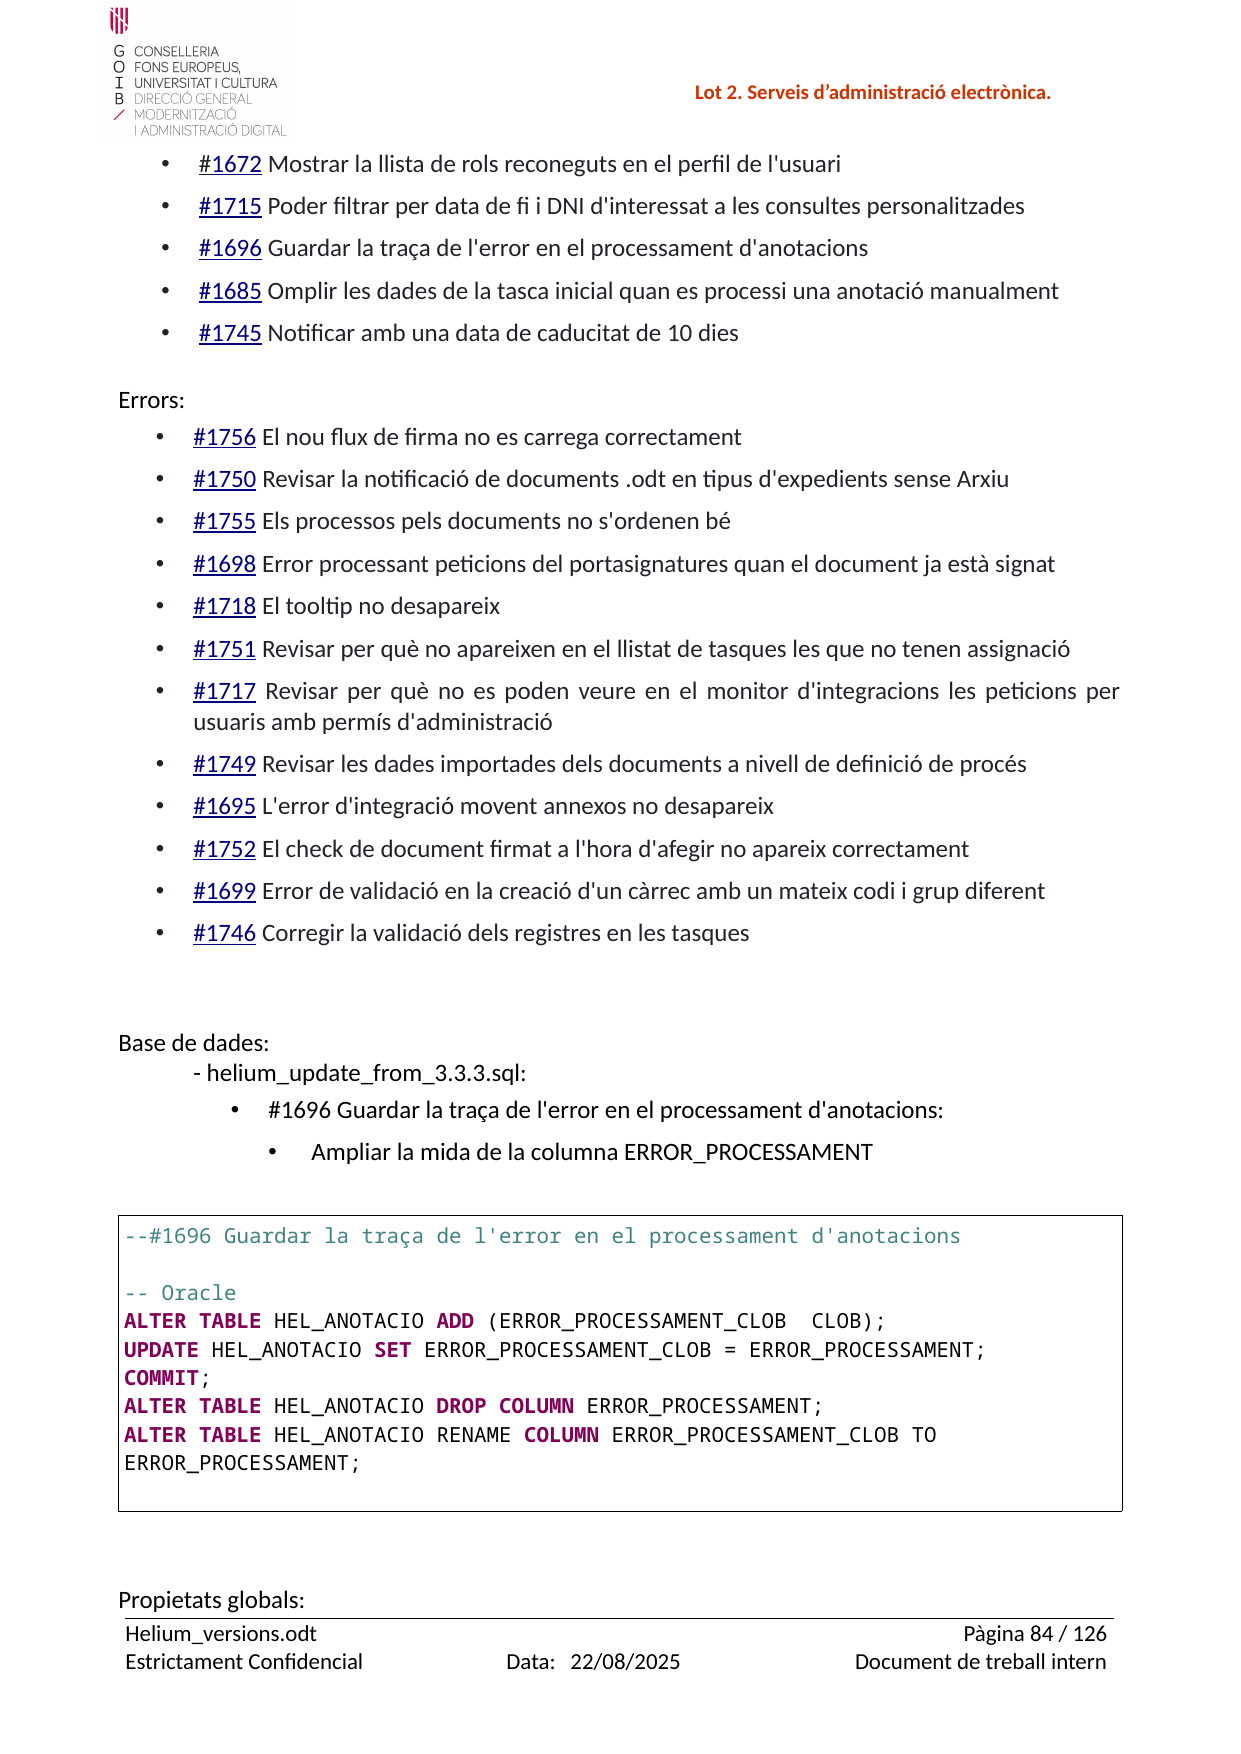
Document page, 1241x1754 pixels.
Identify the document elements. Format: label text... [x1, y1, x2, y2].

list #1749 Revisar les dades importades dels documents a nivell de definició de procés [156, 748, 1122, 778]
list #1696 Guardar la traça de l'error en el processament d'anotacions: [231, 1094, 1122, 1124]
list #1715 Poder filtrar per data de fi i DNI d'interessat a les consultes personalitzades [161, 190, 1122, 221]
list #1750 Revisar la notificació de documents .odt en tipus d'expedients sense Arxiu [156, 463, 1122, 494]
list #1698 Error processant peticions del portasignatures quan el document ja està signat [156, 548, 1122, 578]
text Propietats globals: [118, 1584, 1122, 1615]
picture [100, 0, 297, 144]
list #1696 Guardar la traça de l'error en el processament d'anotacions [161, 232, 1122, 263]
list #1746 Corregir la validació dels registres en les tasques [156, 918, 1122, 948]
list #1695 L'error d'integració movent annexos no desapareix [156, 790, 1122, 821]
list #1752 El check de document firmat a l'hora d'afegir no apareix correctament [156, 833, 1122, 863]
list #1755 Els processos pels documents no s'ordenen bé [156, 506, 1122, 536]
list #1672 Mostrar la llista de rols reconeguts en el perfil de l'usuari [161, 148, 1122, 178]
text Errors: [118, 384, 1122, 415]
text Base de dades: [118, 1027, 1122, 1057]
list #1745 Notificar amb una data de caducitat de 10 dies [161, 317, 1122, 348]
list #1756 El nou flux de firma no es carrega correctament [156, 421, 1122, 451]
list #1751 Revisar per què no apareixen en el llistat de tasques les que no tenen assignació [156, 633, 1122, 663]
text - helium_update_from_3.3.3.sql: [118, 1057, 1122, 1088]
list #1699 Error de validació en la creació d'un càrrec amb un mateix codi i grup diferent [156, 875, 1122, 906]
list #1717 Revisar per què no es poden veure en el monitor d'integracions les peticions per usuaris amb permís d'administració [156, 675, 1122, 736]
list Ampliar la mida de la columna ERROR_PROCESSAMENT [268, 1136, 1122, 1167]
table_header --#1696 Guardar la traça de l'error en el processament d'anotacions -- Oracle ALTER TABLE HEL_ANOTACIO ADD (ERROR_PROCESSAMENT_CLOB CLOB); UPDATE HEL_ANOTACIO SET ERROR_PROCESSAMENT_CLOB = ERROR_PROCESSAMENT; COMMIT; ALTER TABLE HEL_ANOTACIO DROP COLUMN ERROR_PROCESSAMENT; ALTER TABLE HEL_ANOTACIO RENAME COLUMN ERROR_PROCESSAMENT_CLOB TO ERROR_PROCESSAMENT; [119, 1216, 1122, 1511]
list #1685 Omplir les dades de la tasca inicial quan es processi una anotació manualment [161, 275, 1122, 305]
list #1718 El tooltip no desapareix [156, 590, 1122, 621]
